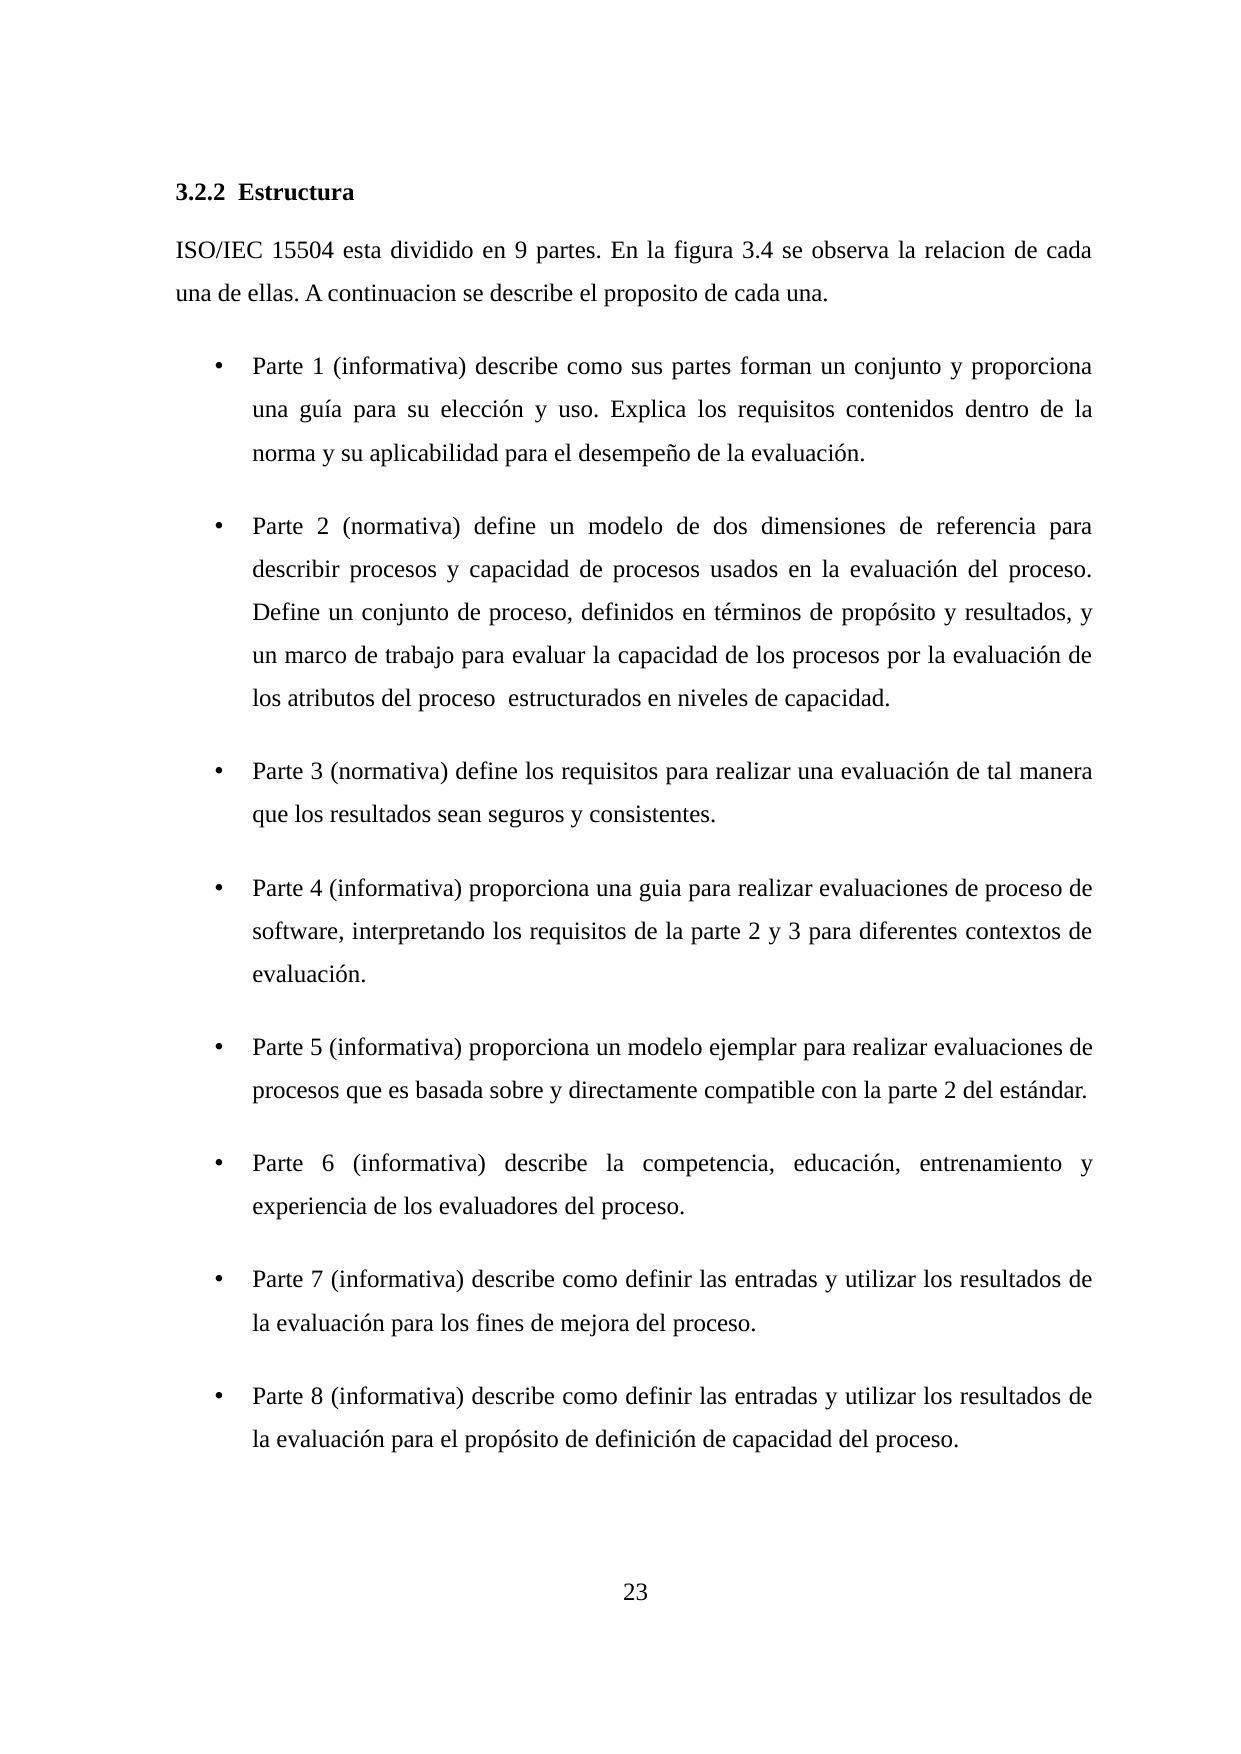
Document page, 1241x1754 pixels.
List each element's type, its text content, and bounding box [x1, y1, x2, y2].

list Parte 5 (informativa) proporciona un modelo ejemplar para realizar evaluaciones de procesos que es basada sobre y directamente compatible con la parte 2 del estándar. [214, 1032, 1093, 1104]
list Parte 2 (normativa) define un modelo de dos dimensiones de referencia para describir procesos y capacidad de procesos usados en la evaluación del proceso. Define un conjunto de proceso, definidos en términos de propósito y resultados, y un marco de trabajo para evaluar la capacidad de los procesos por la evaluación de los atributos del proceso estructurados en niveles de capacidad. [214, 511, 1093, 712]
list Parte 8 (informativa) describe como definir las entradas y utilizar los resultados de la evaluación para el propósito de definición de capacidad del proceso. [214, 1381, 1093, 1453]
list Parte 1 (informativa) describe como sus partes forman un conjunto y proporciona una guía para su elección y uso. Explica los requisitos contenidos dentro de la norma y su aplicabilidad para el desempeño de la evaluación. [214, 351, 1093, 466]
list ISO/IEC 15504 esta dividido en 9 partes. En la figura 3.4 se observa la relacion de cada una de ellas. A continuacion se describe el proposito de cada una. [175, 235, 1093, 307]
list Parte 6 (informativa) describe la competencia, educación, entrenamiento y experiencia de los evaluadores del proceso. [214, 1148, 1093, 1220]
list 3.2.2 Estructura [175, 177, 1093, 206]
list Parte 3 (normativa) define los requisitos para realizar una evaluación de tal manera que los resultados sean seguros y consistentes. [214, 756, 1093, 828]
list Parte 7 (informativa) describe como definir las entradas y utilizar los resultados de la evaluación para los fines de mejora del proceso. [214, 1264, 1093, 1336]
list Parte 4 (informativa) proporciona una guia para realizar evaluaciones de proceso de software, interpretando los requisitos de la parte 2 y 3 para diferentes contextos de evaluación. [214, 873, 1093, 988]
